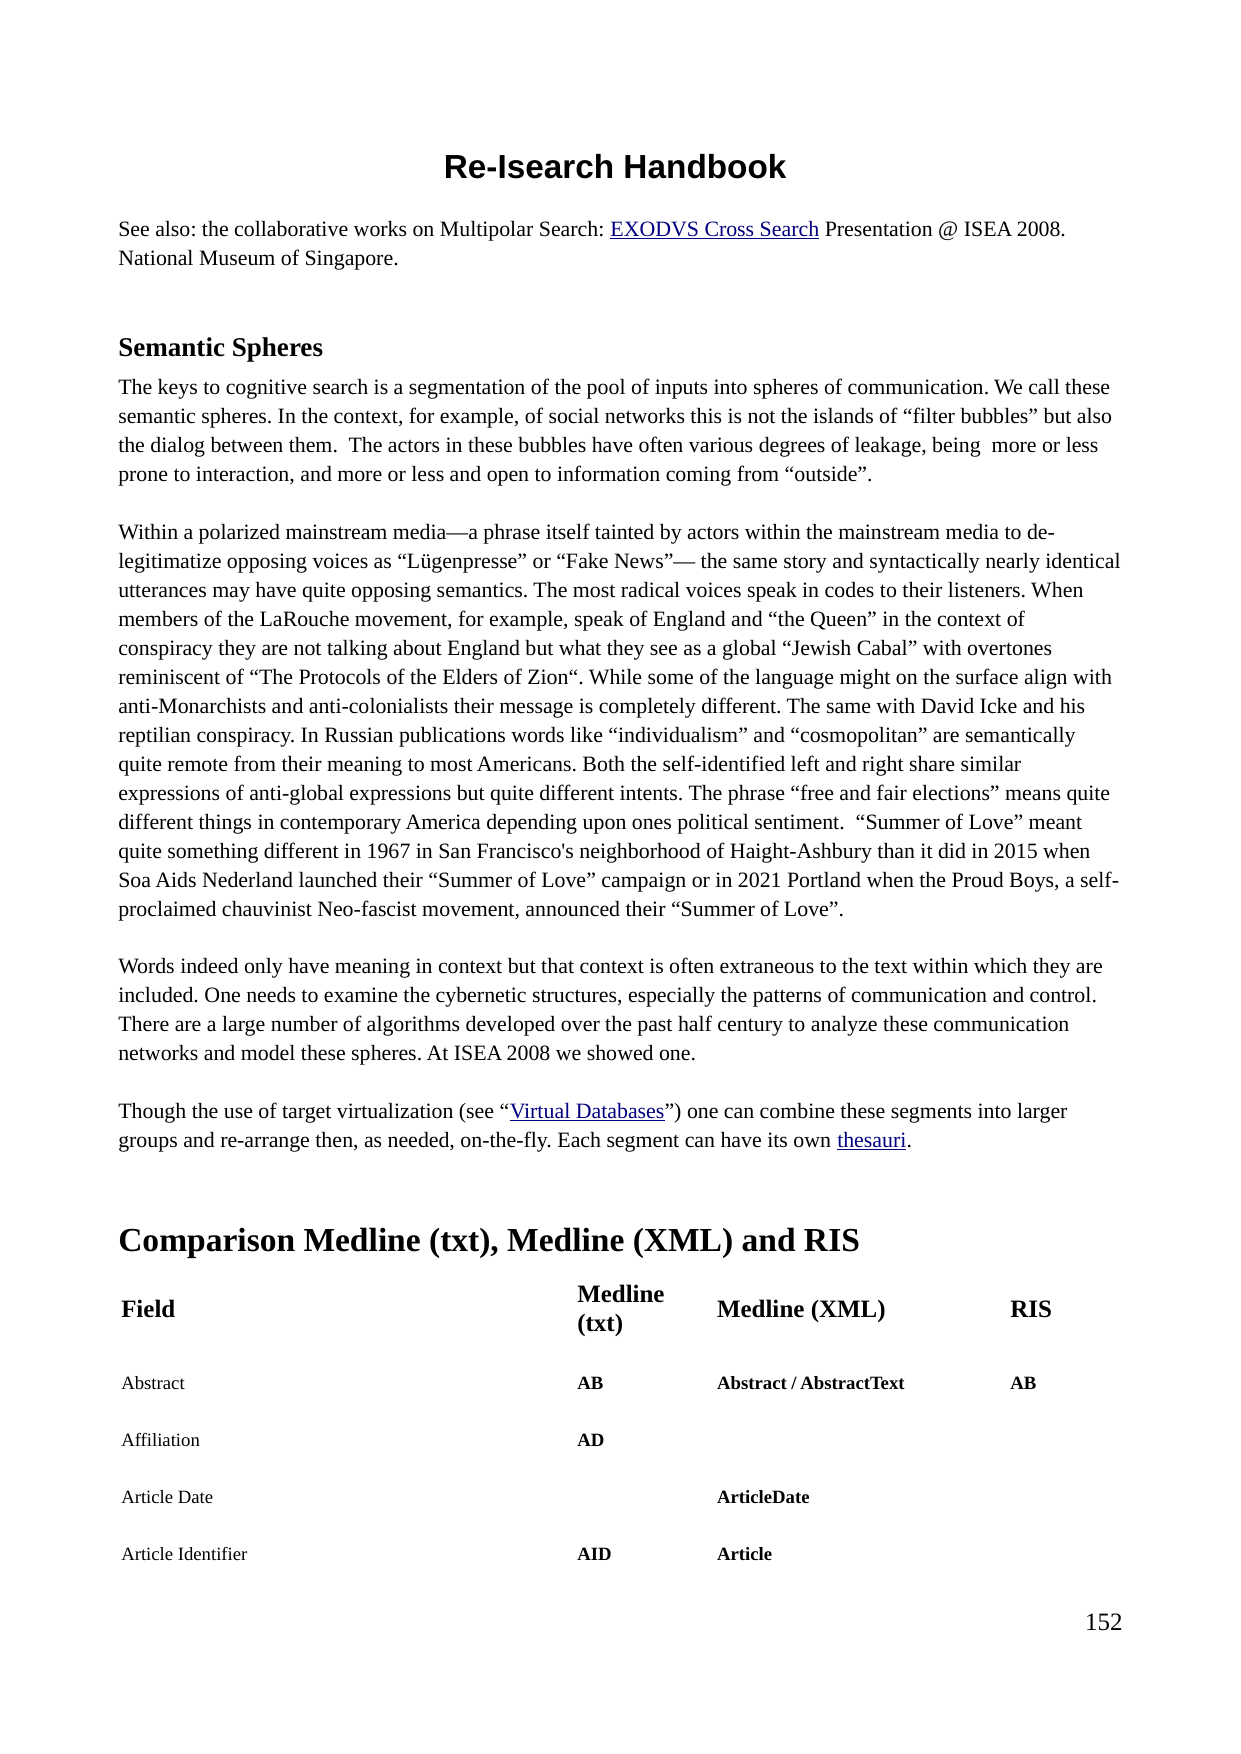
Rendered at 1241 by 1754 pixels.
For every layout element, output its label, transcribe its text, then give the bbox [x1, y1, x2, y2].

table_cell ​ [1007, 1483, 1122, 1540]
table_cell Article Identifier [118, 1540, 574, 1567]
table_cell Abstract [118, 1369, 574, 1426]
table_cell Article Date [118, 1483, 574, 1540]
table_cell ​ [1007, 1426, 1122, 1483]
table_cell Abstract / AbstractText [714, 1369, 1007, 1426]
text Within a polarized mainstream media—a phrase itself tainted by actors within the mainstream media to de-legitimatize opposing voices as “Lügenpresse” or “Fake News”— the same story and syntactically nearly identical utterances may have quite opposing semantics. The most radical voices speak in codes to their listeners. When members of the LaRouche movement, for example, speak of England and “the Queen” in the context of conspiracy they are not talking about England but what they see as a global “Jewish Cabal” with overtones reminiscent of “The Protocols of the Elders of Zion“. While some of the language might on the surface align with anti-Monarchists and anti-colonialists their message is completely different. The same with David Icke and his reptilian conspiracy. In Russian publications words like “individualism” and “cosmopolitan” are semantically quite remote from their meaning to most Americans. Both the self-identified left and right share similar expressions of anti-global expressions but quite different intents. The phrase “free and fair elections” means quite different things in contemporary America depending upon ones political sentiment. “Summer of Love” meant quite something different in 1967 in San Francisco's neighborhood of Haight-Ashbury than it did in 2015 when Soa Aids Nederland launched their “Summer of Love” campaign or in 2021 Portland when the Proud Boys, a self-proclaimed chauvinist Neo-fascist movement, announced their “Summer of Love”. [118, 519, 1122, 921]
table_cell ​ [714, 1426, 1007, 1483]
table_cell AID [574, 1540, 714, 1567]
table_cell AB [574, 1369, 714, 1426]
text The keys to cognitive search is a segmentation of the pool of inputs into spheres of communication. We call these semantic spheres. In the context, for example, of social networks this is not the islands of “filter bubbles” but also the dialog between them. The actors in these bubbles have often various degrees of leakage, being more or less prone to interaction, and more or less and open to information coming from “outside”. [118, 374, 1122, 486]
table_header Medline (txt) [574, 1276, 714, 1369]
table_cell AD [574, 1426, 714, 1483]
table_cell ​ [574, 1483, 714, 1540]
table_cell AB [1007, 1369, 1122, 1426]
table_cell Affiliation [118, 1426, 574, 1483]
text Words indeed only have meaning in context but that context is often extraneous to the text within which they are included. One needs to examine the cybernetic structures, especially the patterns of communication and control. There are a large number of algorithms developed over the past half century to analyze these communication networks and model these spheres. At ISEA 2008 we showed one. [118, 953, 1122, 1066]
subtitle Semantic Spheres [118, 331, 1122, 362]
table_header Field [118, 1276, 574, 1369]
table_cell ​ [1007, 1540, 1122, 1567]
table_header RIS [1007, 1276, 1122, 1369]
text See also: the collaborative works on Multipolar Search: EXODVS Cross Search Presentation @ ISEA 2008. National Museum of Singapore. [118, 216, 1122, 270]
subtitle Comparison Medline (txt), Medline (XML) and RIS [118, 1221, 1122, 1259]
table_cell Article [714, 1540, 1007, 1567]
table_cell ArticleDate [714, 1483, 1007, 1540]
table_header Medline (XML) [714, 1276, 1007, 1369]
text Though the use of target virtualization (see “Virtual Databases”) one can combine these segments into larger groups and re-arrange then, as needed, on-the-fly. Each segment can have its own thesauri. [118, 1098, 1122, 1152]
